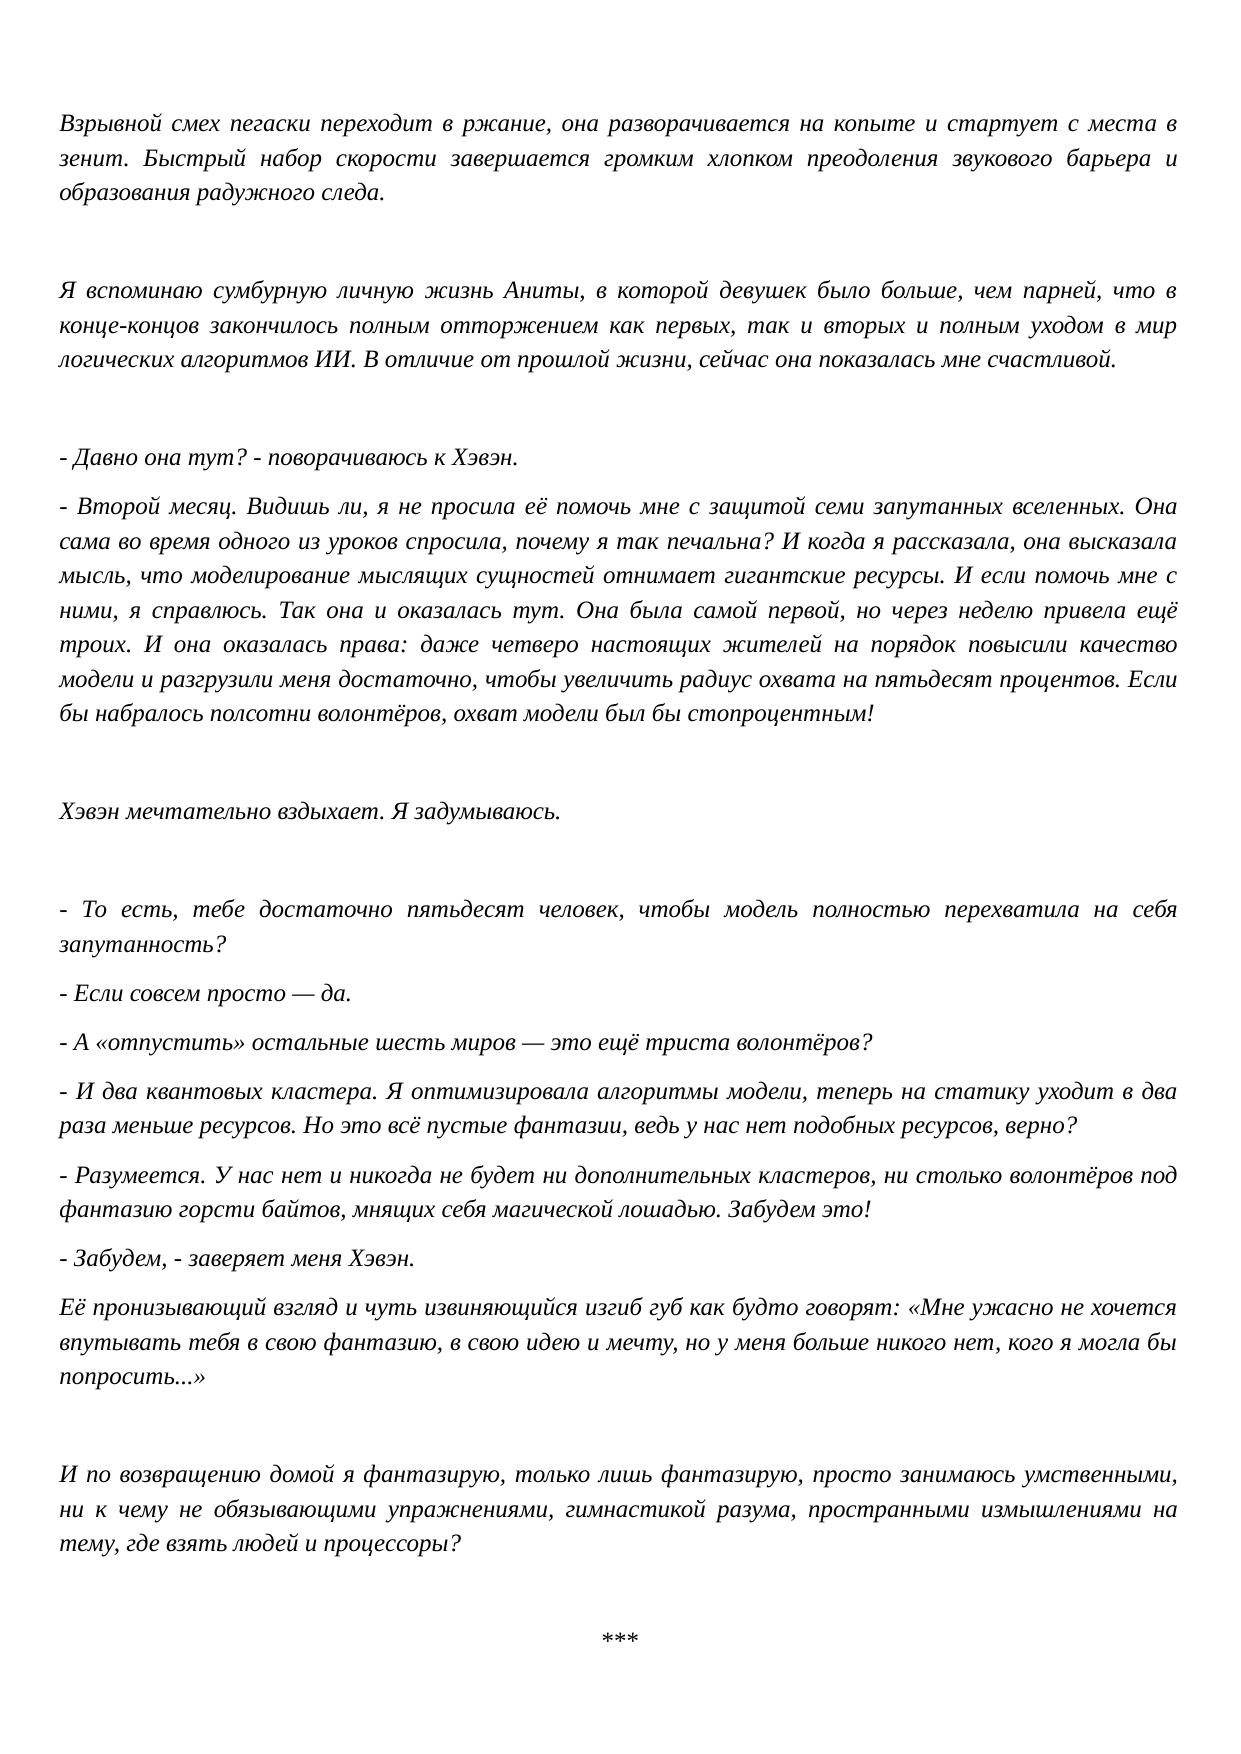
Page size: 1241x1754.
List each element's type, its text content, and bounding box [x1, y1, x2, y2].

text - Второй месяц. Видишь ли, я не просила её помочь мне с защитой семи запутанных вселенных. Она сама во время одного из уроков спросила, почему я так печальна? И когда я рассказала, она высказала мысль, что моделирование мыслящих сущностей отнимает гигантские ресурсы. И если помочь мне с ними, я справлюсь. Так она и оказалась тут. Она была самой первой, но через неделю привела ещё троих. И она оказалась права: даже четверо настоящих жителей на порядок повысили качество модели и разгрузили меня достаточно, чтобы увеличить радиус охвата на пятьдесят процентов. Если бы набралось полсотни волонтёров, охват модели был бы стопроцентным! [59, 491, 1181, 727]
text И по возвращению домой я фантазирую, только лишь фантазирую, просто занимаюсь умственными, ни к чему не обязывающими упражнениями, гимнастикой разума, пространными измышлениями на тему, где взять людей и процессоры? [59, 1459, 1181, 1557]
text - То есть, тебе достаточно пятьдесят человек, чтобы модель полностью перехватила на себя запутанность? [59, 894, 1181, 958]
text Я вспоминаю сумбурную личную жизнь Аниты, в которой девушек было больше, чем парней, что в конце-концов закончилось полным отторжением как первых, так и вторых и полным уходом в мир логических алгоритмов ИИ. В отличие от прошлой жизни, сейчас она показалась мне счастливой. [59, 275, 1181, 373]
text - Давно она тут? - поворачиваюсь к Хэвэн. [59, 442, 1181, 471]
text - Если совсем просто — да. [59, 978, 1181, 1007]
text - Разумеется. У нас нет и никогда не будет ни дополнительных кластеров, ни столько волонтёров под фантазию горсти байтов, мнящих себя магической лошадью. Забудем это! [59, 1160, 1181, 1223]
text Её пронизывающий взгляд и чуть извиняющийся изгиб губ как будто говорят: «Мне ужасно не хочется впутывать тебя в свою фантазию, в свою идею и мечту, но у меня больше никого нет, кого я могла бы попросить...» [59, 1292, 1181, 1390]
text - А «отпустить» остальные шесть миров — это ещё триста волонтёров? [59, 1027, 1181, 1056]
text *** [59, 1626, 1181, 1655]
text - И два квантовых кластера. Я оптимизировала алгоритмы модели, теперь на статику уходит в два раза меньше ресурсов. Но это всё пустые фантазии, ведь у нас нет подобных ресурсов, верно? [59, 1076, 1181, 1139]
text Взрывной смех пегаски переходит в ржание, она разворачивается на копыте и стартует с места в зенит. Быстрый набор скорости завершается громким хлопком преодоления звукового барьера и образования радужного следа. [59, 108, 1181, 206]
text Хэвэн мечтательно вздыхает. Я задумываюсь. [59, 796, 1181, 825]
text - Забудем, - заверяет меня Хэвэн. [59, 1243, 1181, 1272]
